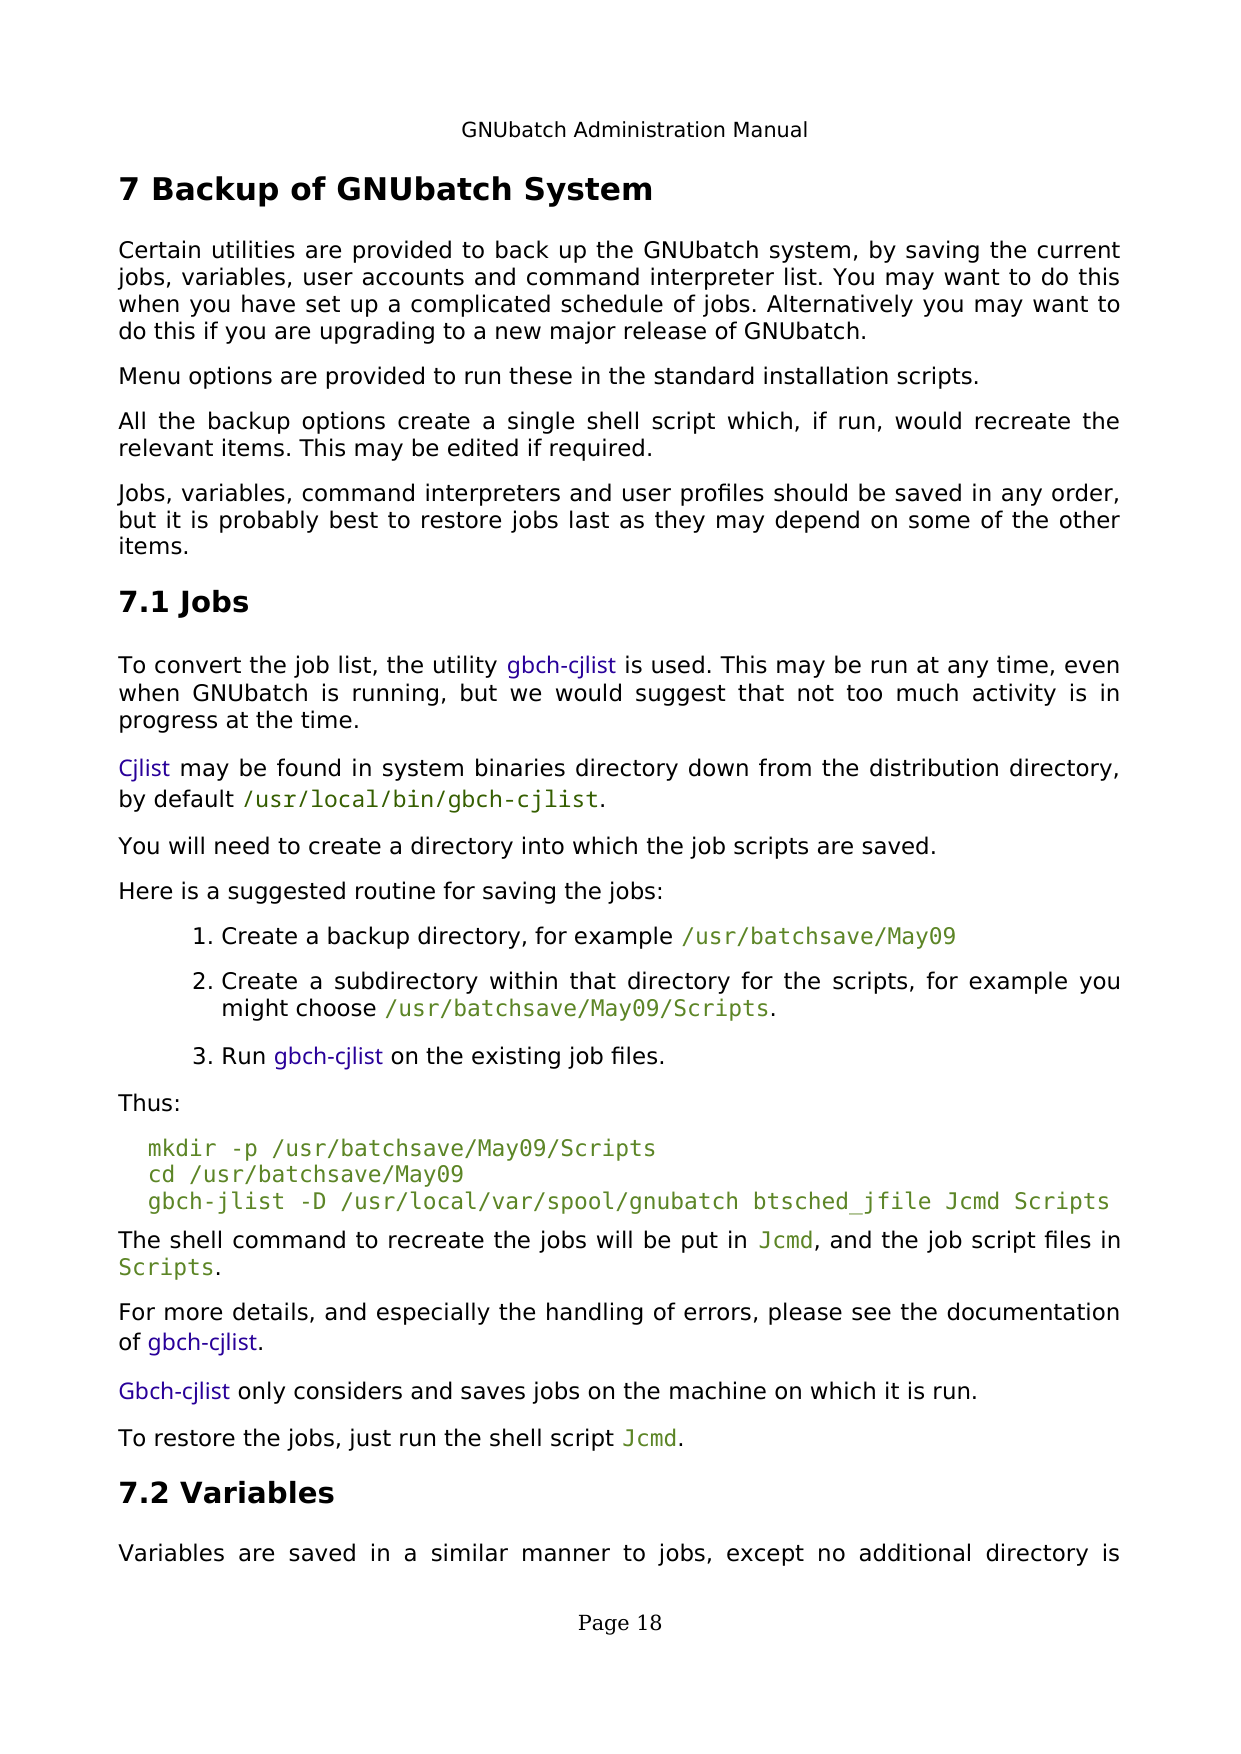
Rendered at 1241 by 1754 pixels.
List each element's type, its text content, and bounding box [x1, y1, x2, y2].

text Gbch-cjlist only considers and saves jobs on the machine on which it is run. [118, 1375, 1122, 1406]
subtitle Jobs [118, 585, 1122, 619]
text Variables are saved in a similar manner to jobs, except no additional directory is [118, 1540, 1122, 1567]
text Cjlist may be found in system binaries directory down from the distribution directory, by default /usr/local/bin/gbch-cjlist. [118, 752, 1122, 815]
text Certain utilities are provided to back up the GNUbatch system, by saving the current jobs, variables, user accounts and command interpreter list. You may want to do this when you have set up a complicated schedule of jobs. Alternatively you may want to do this if you are upgrading to a new major release of GNUbatch. [118, 238, 1122, 345]
subtitle Variables [118, 1477, 1122, 1511]
subtitle Backup of GNUbatch System [118, 172, 1122, 208]
text Thus: [118, 1090, 1122, 1117]
text You will need to create a directory into which the job scripts are saved. [118, 833, 1122, 860]
text To restore the jobs, just run the shell script Jcmd. [118, 1425, 1122, 1452]
text All the backup options create a single shell script which, if run, would recreate the relevant items. This may be edited if required. [118, 408, 1122, 462]
list Create a subdirectory within that directory for the scripts, for example you might choose /usr/batchsave/May09/Scripts. [192, 968, 1122, 1022]
text Here is a suggested routine for saving the jobs: [118, 878, 1122, 905]
text For more details, and especially the handling of errors, please see the documentation of gbch-cjlist. [118, 1299, 1122, 1357]
text Jobs, variables, command interpreters and user profiles should be saved in any order, but it is probably best to restore jobs last as they may depend on some of the other items. [118, 480, 1122, 560]
text Menu options are provided to run these in the standard installation scripts. [118, 363, 1122, 390]
list Run gbch-cjlist on the existing job files. [192, 1040, 1122, 1071]
text To convert the job list, the utility gbch-cjlist is used. This may be run at any time, even when GNUbatch is running, but we would suggest that not too much activity is in progress at the time. [118, 649, 1122, 734]
text mkdir -p /usr/batchsave/May09/Scripts cd /usr/batchsave/May09 gbch-jlist -D /usr/local/var/spool/gnubatch btsched_jfile Jcmd Scripts [148, 1135, 1122, 1215]
list Create a backup directory, for example /usr/batchsave/May09 [192, 923, 1122, 950]
text The shell command to recreate the jobs will be put in Jcmd, and the job script files in Scripts. [118, 1227, 1122, 1281]
